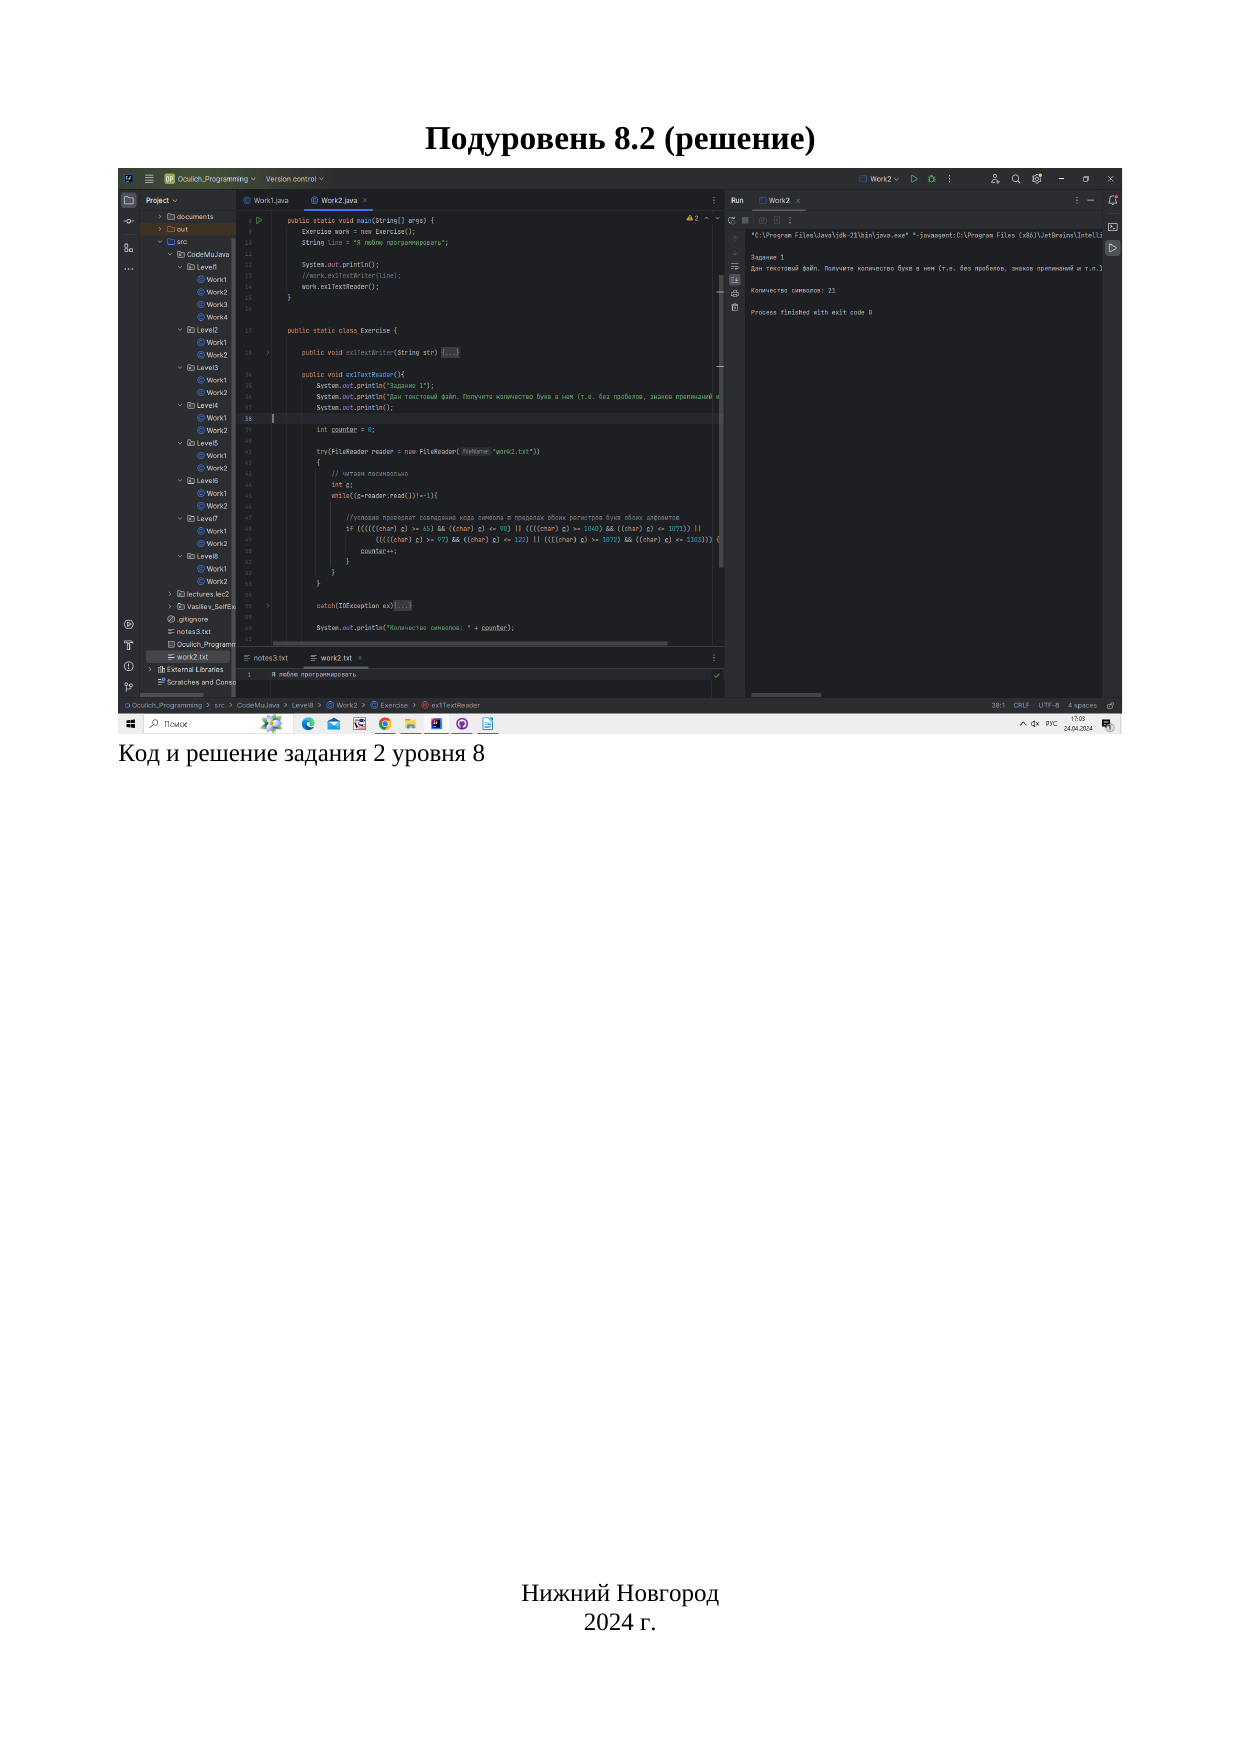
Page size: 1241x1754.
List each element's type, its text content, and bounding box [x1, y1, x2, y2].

text Код и решение задания 2 уровня 8 [118, 734, 1122, 767]
subtitle Подуровень 8.2 (решение) [118, 118, 1122, 156]
picture [118, 168, 1123, 734]
